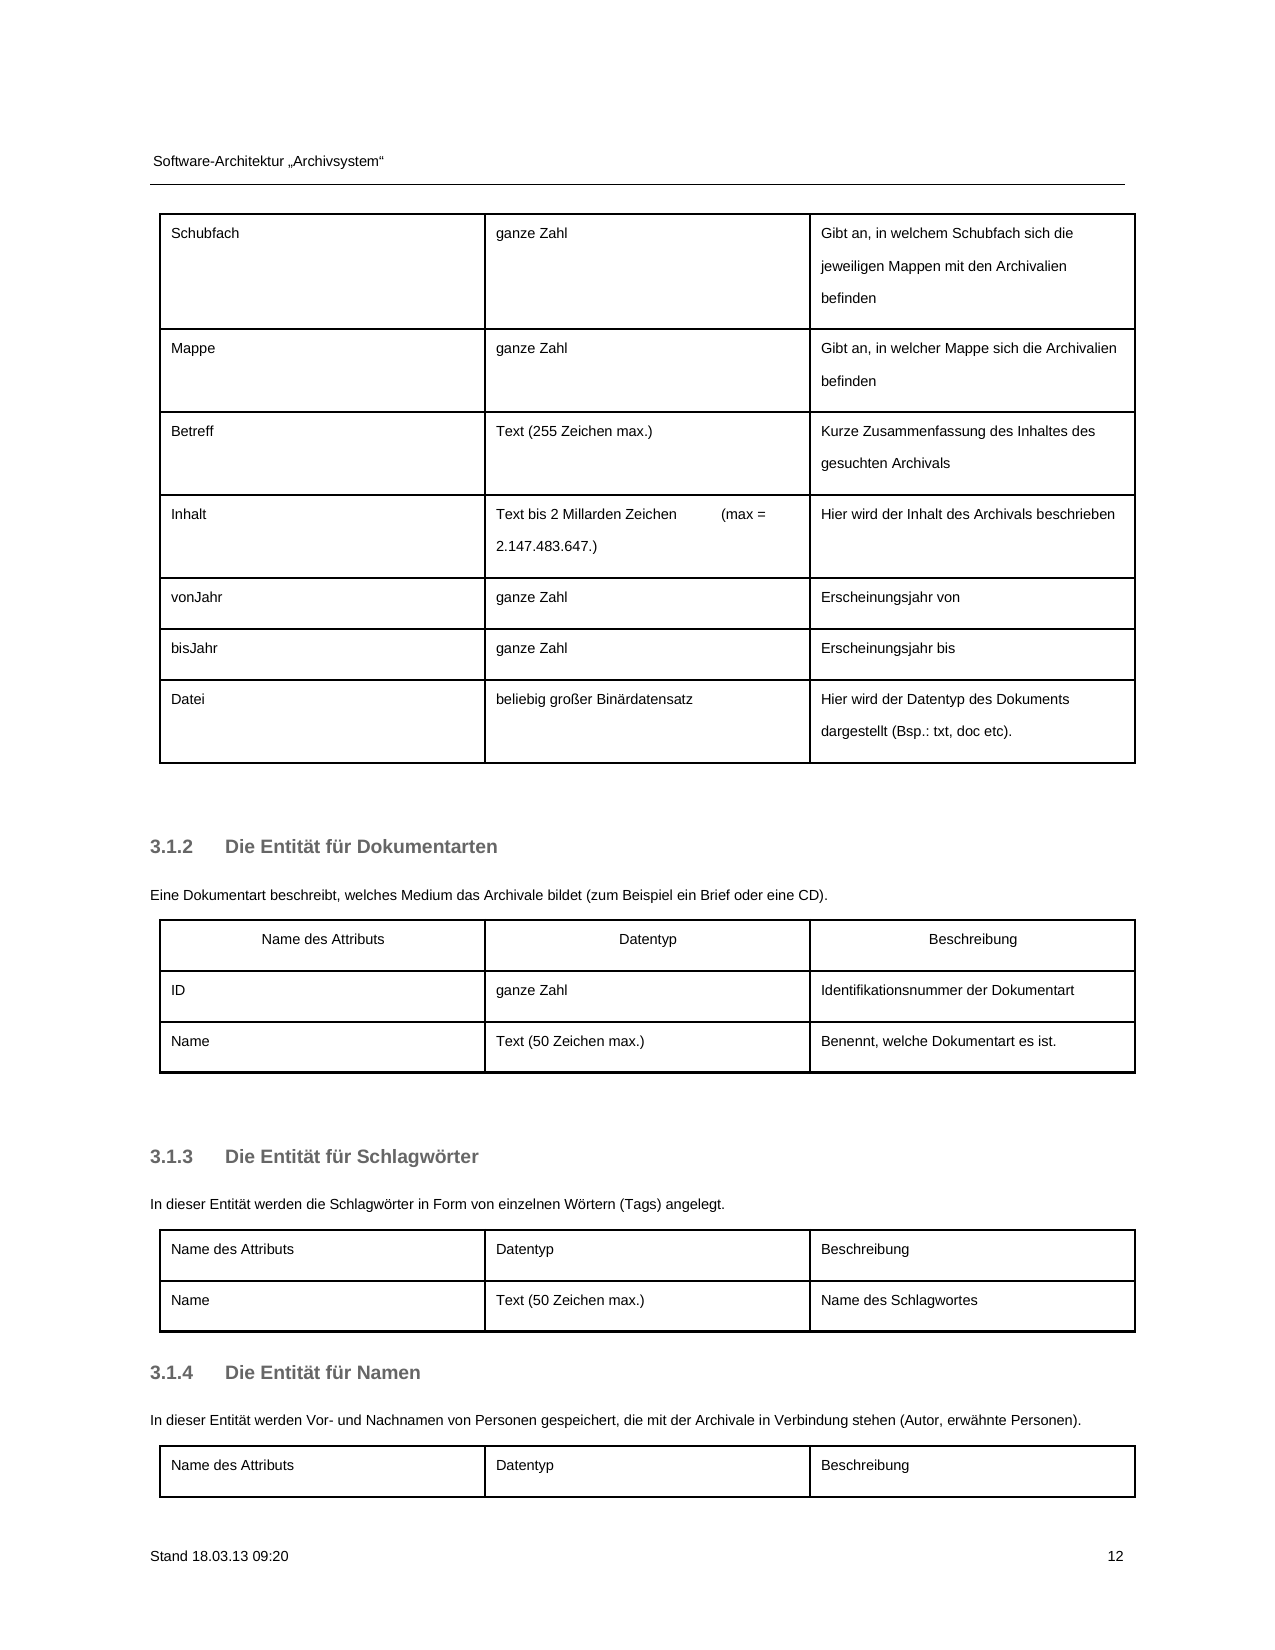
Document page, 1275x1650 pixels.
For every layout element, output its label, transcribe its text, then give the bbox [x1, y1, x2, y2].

table_header Name des Attributs [161, 1231, 484, 1279]
table_cell Text bis 2 Millarden Zeichen (max = 2.147.483.647.) [486, 496, 809, 577]
table_cell Hier wird der Inhalt des Archivals beschrieben [811, 496, 1134, 577]
table_cell ganze Zahl [486, 215, 809, 328]
table_cell Text (50 Zeichen max.) [486, 1282, 809, 1330]
subtitle Die Entität für Dokumentarten [150, 836, 1125, 873]
text Eine Dokumentart beschreibt, welches Medium das Archivale bildet (zum Beispiel ein Brief oder eine CD). [150, 887, 1125, 915]
table_header Name des Attributs [161, 1447, 484, 1496]
table_cell Gibt an, in welcher Mappe sich die Archivalien befinden [811, 330, 1134, 411]
table_cell ganze Zahl [486, 972, 809, 1021]
table_cell Erscheinungsjahr von [811, 579, 1134, 628]
table_header Beschreibung [811, 1447, 1134, 1496]
table_cell ganze Zahl [486, 330, 809, 411]
table_cell Name [161, 1023, 484, 1071]
table_cell Mappe [161, 330, 484, 411]
table_header Datentyp [486, 1447, 809, 1496]
table_cell ID [161, 972, 484, 1021]
table_cell Text (255 Zeichen max.) [486, 413, 809, 494]
table_cell Kurze Zusammenfassung des Inhaltes des gesuchten Archivals [811, 413, 1134, 494]
table_cell Hier wird der Datentyp des Dokuments dargestellt (Bsp.: txt, doc etc). [811, 681, 1134, 762]
table_cell bisJahr [161, 630, 484, 679]
table_header Datentyp [486, 1231, 809, 1279]
table_cell ganze Zahl [486, 579, 809, 628]
table_cell ganze Zahl [486, 630, 809, 679]
table_cell Text (50 Zeichen max.) [486, 1023, 809, 1071]
table_cell Benennt, welche Dokumentart es ist. [811, 1023, 1134, 1071]
table_cell Name des Schlagwortes [811, 1282, 1134, 1330]
table_header Name des Attributs [161, 921, 484, 970]
table_cell Schubfach [161, 215, 484, 328]
table_cell vonJahr [161, 579, 484, 628]
subtitle Die Entität für Namen [150, 1362, 1125, 1399]
table_header Beschreibung [811, 921, 1134, 970]
table_cell Datei [161, 681, 484, 762]
table_cell Gibt an, in welchem Schubfach sich die jeweiligen Mappen mit den Archivalien befinden [811, 215, 1134, 328]
table_cell beliebig großer Binärdatensatz [486, 681, 809, 762]
table_cell Betreff [161, 413, 484, 494]
text In dieser Entität werden Vor- und Nachnamen von Personen gespeichert, die mit der Archivale in Verbindung stehen (Autor, erwähnte Personen). [150, 1413, 1125, 1441]
table_cell Inhalt [161, 496, 484, 577]
table_cell Name [161, 1282, 484, 1330]
table_header Datentyp [486, 921, 809, 970]
text In dieser Entität werden die Schlagwörter in Form von einzelnen Wörtern (Tags) angelegt. [150, 1197, 1125, 1224]
subtitle Die Entität für Schlagwörter [150, 1146, 1125, 1183]
table_cell Erscheinungsjahr bis [811, 630, 1134, 679]
table_cell Identifikationsnummer der Dokumentart [811, 972, 1134, 1021]
table_header Beschreibung [811, 1231, 1134, 1279]
